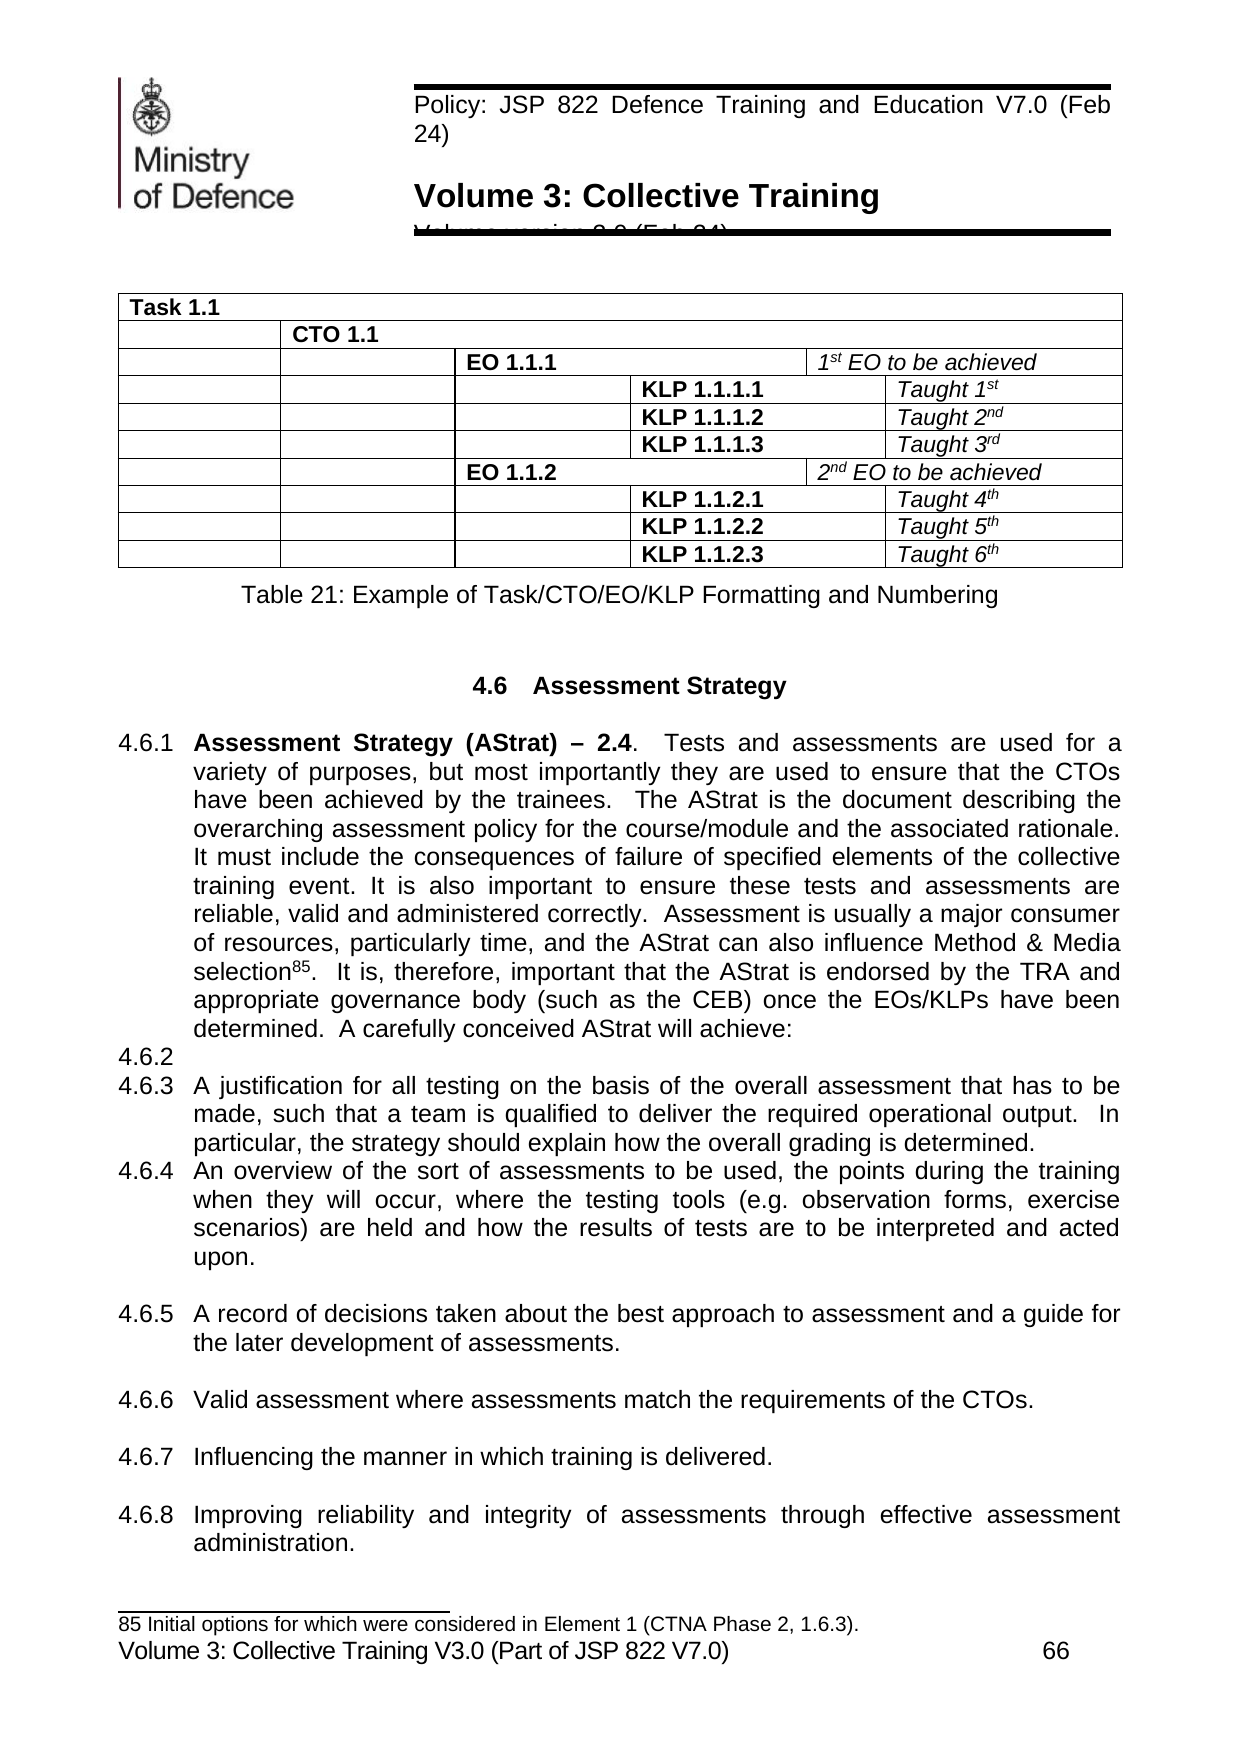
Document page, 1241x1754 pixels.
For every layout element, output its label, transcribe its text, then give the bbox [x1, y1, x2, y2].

subtitle Influencing the manner in which training is delivered. [118, 1443, 1122, 1472]
table_cell KLP 1.1.1.1 [631, 376, 885, 403]
table_cell [456, 431, 630, 457]
subtitle Improving reliability and integrity of assessments through effective assessment administration. [118, 1500, 1122, 1557]
table_header Task 1.1 [119, 294, 1122, 320]
table_cell [119, 541, 280, 567]
table_cell [281, 431, 454, 457]
table_cell [281, 513, 454, 539]
table_cell 1st EO to be achieved [807, 349, 1122, 375]
table_cell [456, 541, 630, 567]
table_cell Taught 1st [886, 376, 1122, 403]
table_cell [119, 459, 280, 485]
table_cell KLP 1.1.1.3 [631, 431, 885, 457]
table_cell [456, 513, 630, 539]
subtitle An overview of the sort of assessments to be used, the points during the training when they will occur, where the testing tools (e.g. observation forms, exercise scenarios) are held and how the results of tests are to be interpreted and acted upon. [118, 1157, 1122, 1271]
table_cell KLP 1.1.2.1 [631, 486, 885, 512]
table_cell [456, 486, 630, 512]
table_cell KLP 1.1.2.2 [631, 513, 885, 539]
table_cell CTO 1.1 [281, 321, 1122, 348]
table_cell [119, 431, 280, 457]
table_cell Taught 4th [886, 486, 1122, 512]
table_cell Taught 2nd [886, 404, 1122, 430]
table_cell [281, 486, 454, 512]
table_cell [456, 404, 630, 430]
table_cell KLP 1.1.1.2 [631, 404, 885, 430]
table_cell Taught 3rd [886, 431, 1122, 457]
table_cell [281, 541, 454, 567]
subtitle A record of decisions taken about the best approach to assessment and a guide for the later development of assessments. [118, 1300, 1122, 1357]
table_cell Taught 5th [886, 513, 1122, 539]
table_cell [119, 513, 280, 539]
text Table 21: Example of Task/CTO/EO/KLP Formatting and Numbering [118, 581, 1122, 609]
table_cell [119, 486, 280, 512]
table_cell [281, 349, 454, 375]
table_cell [119, 376, 280, 403]
table_cell [281, 376, 454, 403]
table_cell EO 1.1.1 [456, 349, 806, 375]
table_cell [119, 349, 280, 375]
table_cell 2nd EO to be achieved [807, 459, 1122, 485]
table_cell [456, 376, 630, 403]
text Initial options for which were considered in Element 1 (CTNA Phase 2, 1.6.3). [118, 1612, 1122, 1636]
subtitle Assessment Strategy (AStrat) – 2.4. Tests and assessments are used for a variety of purposes, but most importantly they are used to ensure that the CTOs have been achieved by the trainees. The AStrat is the document describing the overarching assessment policy for the course/module and the associated rationale. It must include the consequences of failure of specified elements of the collective training event. It is also important to ensure these tests and assessments are reliable, valid and administered correctly. Assessment is usually a major consumer of resources, particularly time, and the AStrat can also influence Method & Media selection. It is, therefore, important that the AStrat is endorsed by the TRA and appropriate governance body (such as the CEB) once the EOs/KLPs have been determined. A carefully conceived AStrat will achieve: [118, 729, 1122, 1043]
table_cell [281, 459, 454, 485]
table_cell EO 1.1.2 [456, 459, 806, 485]
table_cell [281, 404, 454, 430]
table_cell [119, 321, 280, 348]
table_cell [119, 404, 280, 430]
table_cell Taught 6th [886, 541, 1122, 567]
table_cell KLP 1.1.2.3 [631, 541, 885, 567]
subtitle Assessment Strategy [472, 672, 1122, 700]
subtitle A justification for all testing on the basis of the overall assessment that has to be made, such that a team is qualified to deliver the required operational output. In particular, the strategy should explain how the overall grading is determined. [118, 1071, 1122, 1157]
subtitle Valid assessment where assessments match the requirements of the CTOs. [118, 1386, 1122, 1414]
